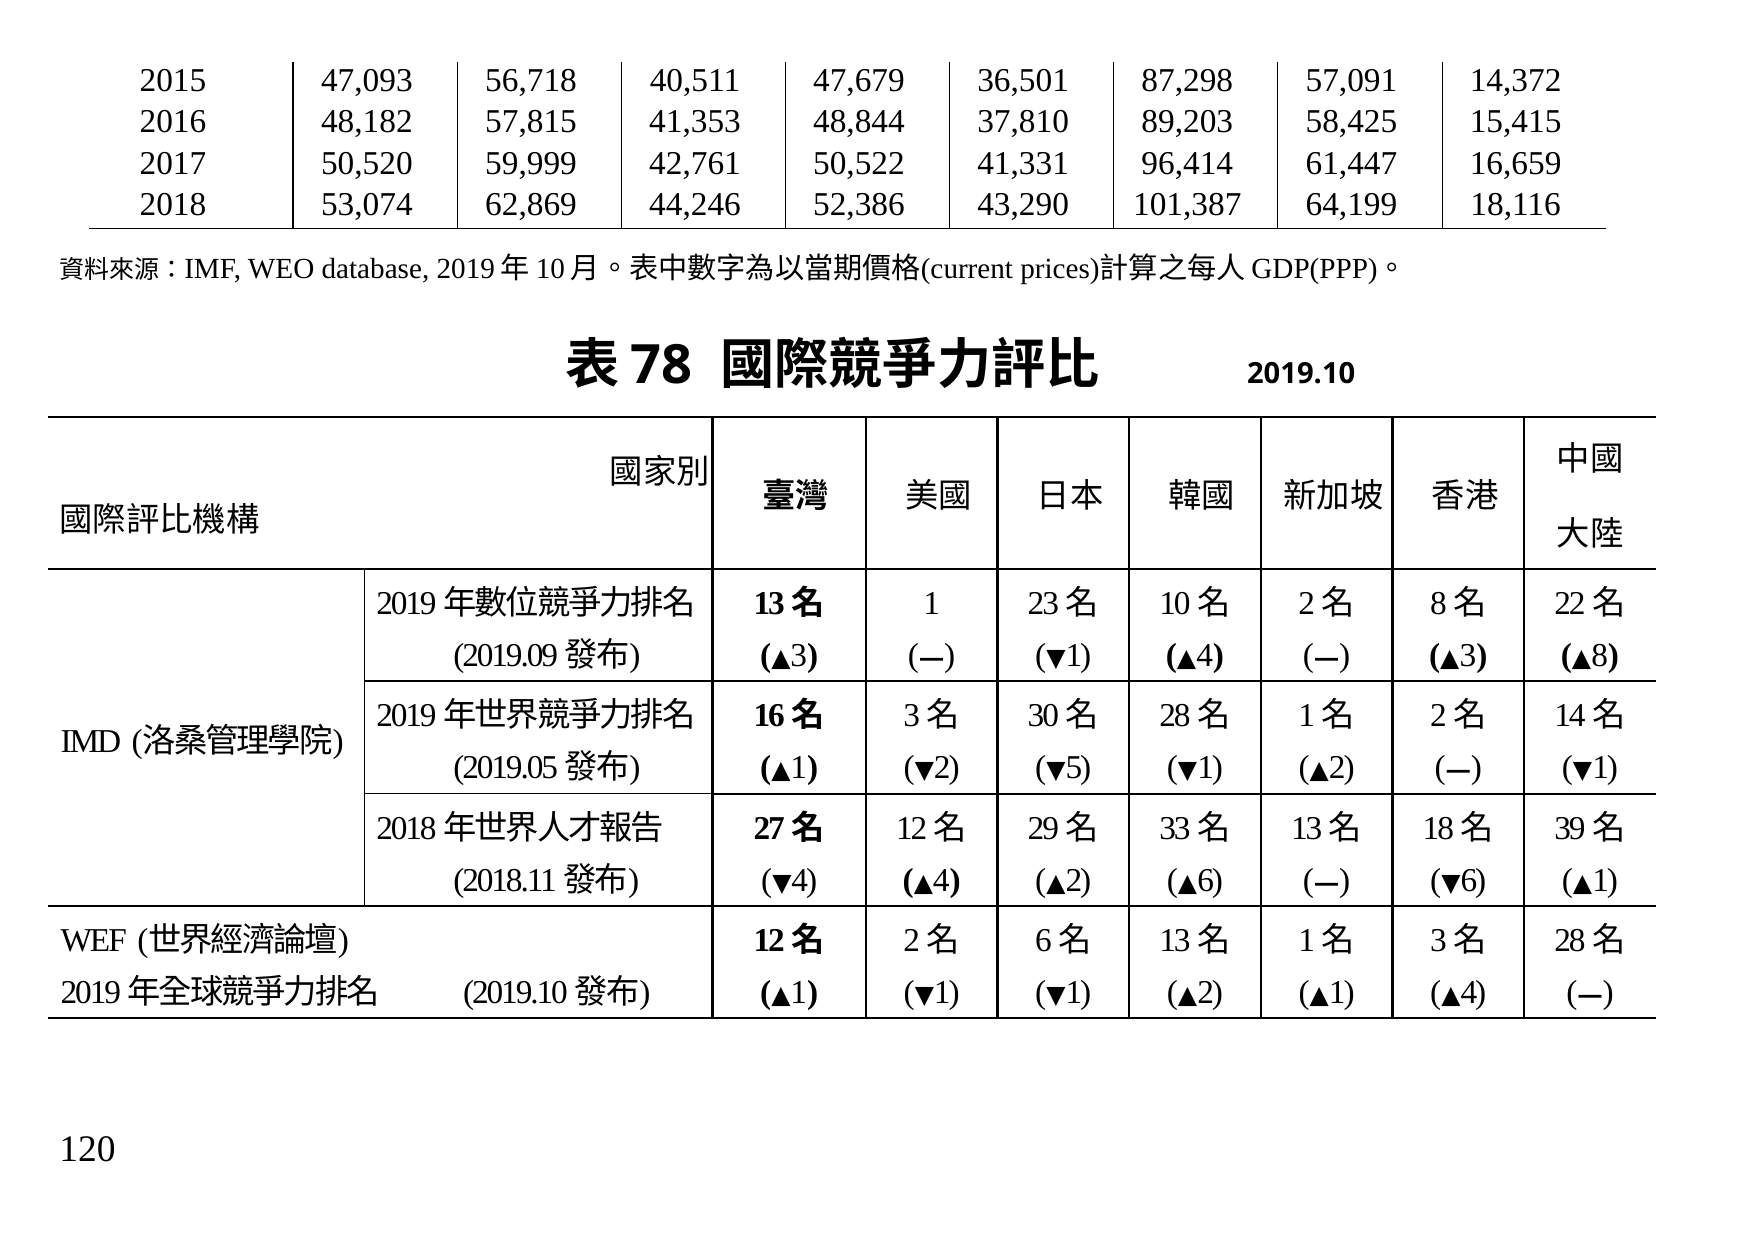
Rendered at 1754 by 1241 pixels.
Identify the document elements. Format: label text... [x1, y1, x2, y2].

table_cell 33名 (▲6) [1130, 795, 1260, 904]
table_cell 36,501 [950, 62, 1113, 103]
table_cell 2名 (—) [1262, 570, 1391, 680]
table_header 香港 [1394, 418, 1523, 568]
table_cell 10名 (▲4) [1130, 570, 1260, 680]
table_cell WEF (世界經濟論壇) 2019年全球競爭力排名 (2019.10發布) [48, 907, 711, 1017]
table_cell 2017 [89, 145, 292, 186]
table_header 新加坡 [1262, 418, 1391, 568]
table_cell 28名 (—) [1525, 907, 1656, 1017]
table_cell 64,199 [1278, 186, 1442, 227]
table_cell 87,298 [1114, 62, 1277, 103]
table_cell 2016 [89, 103, 292, 145]
subtitle 表78 國際競爭力評比 2019.10 [59, 303, 1636, 416]
table_cell 8名 (▲3) [1394, 570, 1523, 680]
table_cell 28名 (▼1) [1130, 682, 1260, 792]
table_cell 23名 (▼1) [999, 570, 1128, 680]
table_cell 2名 (—) [1394, 682, 1523, 792]
table_header 日本 [999, 418, 1128, 568]
table_header 中國 大陸 [1525, 418, 1656, 568]
table_cell 43,290 [950, 186, 1113, 227]
table_header 美國 [867, 418, 996, 568]
table_cell 37,810 [950, 103, 1113, 145]
text 資料來源：IMF, WEO database, 2019年10月。表中數字為以當期價格(current prices)計算之每人GDP(PPP)。 [59, 228, 1636, 303]
table_cell 12名 (▲1) [714, 907, 865, 1017]
table_cell 56,718 [458, 62, 621, 103]
table_cell 13名 (▲3) [714, 570, 865, 680]
table_cell 13名 (▲2) [1130, 907, 1260, 1017]
table_cell 57,815 [458, 103, 621, 145]
table_header 韓國 [1130, 418, 1260, 568]
table_cell 14名 (▼1) [1525, 682, 1656, 792]
table_cell 1名 (▲2) [1262, 682, 1391, 792]
table_cell 29名 (▲2) [999, 795, 1128, 904]
table_cell 50,520 [294, 145, 457, 186]
table_cell 47,679 [786, 62, 949, 103]
table_cell 3名 (▼2) [867, 682, 996, 792]
table_cell 14,372 [1443, 62, 1606, 103]
table_cell 22名 (▲8) [1525, 570, 1656, 680]
table_cell 2名 (▼1) [867, 907, 996, 1017]
table_cell 18名 (▼6) [1394, 795, 1523, 904]
table_cell 59,999 [458, 145, 621, 186]
table_cell 61,447 [1278, 145, 1442, 186]
table_cell 39名 (▲1) [1525, 795, 1656, 904]
table_cell 2019年數位競爭力排名 (2019.09發布) [365, 570, 711, 680]
table_header 國家別 國際評比機構 [48, 418, 711, 568]
table_cell IMD (洛桑管理學院) [48, 570, 364, 904]
table_cell 101,387 [1114, 186, 1277, 227]
table_cell 12名 (▲4) [867, 795, 996, 904]
table_cell 41,331 [950, 145, 1113, 186]
table_cell 15,415 [1443, 103, 1606, 145]
table_cell 48,844 [786, 103, 949, 145]
table_cell 16名 (▲1) [714, 682, 865, 792]
table_cell 48,182 [294, 103, 457, 145]
table_cell 53,074 [294, 186, 457, 227]
table_cell 16,659 [1443, 145, 1606, 186]
table_cell 40,511 [622, 62, 785, 103]
table_cell 2015 [89, 62, 292, 103]
table_cell 44,246 [622, 186, 785, 227]
table_cell 6名 (▼1) [999, 907, 1128, 1017]
table_cell 47,093 [294, 62, 457, 103]
table_cell 2018 [89, 186, 292, 227]
table_cell 52,386 [786, 186, 949, 227]
table_cell 18,116 [1443, 186, 1606, 227]
table_cell 2019年世界競爭力排名 (2019.05發布) [365, 682, 711, 792]
table_cell 89,203 [1114, 103, 1277, 145]
table_cell 1 (—) [867, 570, 996, 680]
table_cell 3名 (▲4) [1394, 907, 1523, 1017]
table_cell 42,761 [622, 145, 785, 186]
table_header 臺灣 [714, 418, 865, 568]
table_cell 41,353 [622, 103, 785, 145]
table_cell 62,869 [458, 186, 621, 227]
table_cell 2018年世界人才報告 (2018.11發布) [365, 794, 711, 904]
table_cell 1名 (▲1) [1262, 907, 1391, 1017]
table_cell 58,425 [1278, 103, 1442, 145]
table_cell 30名 (▼5) [999, 682, 1128, 792]
table_cell 13名 (—) [1262, 795, 1391, 904]
table_cell 57,091 [1278, 62, 1442, 103]
table_cell 27名 (▼4) [714, 795, 865, 904]
table_cell 96,414 [1114, 145, 1277, 186]
table_cell 50,522 [786, 145, 949, 186]
